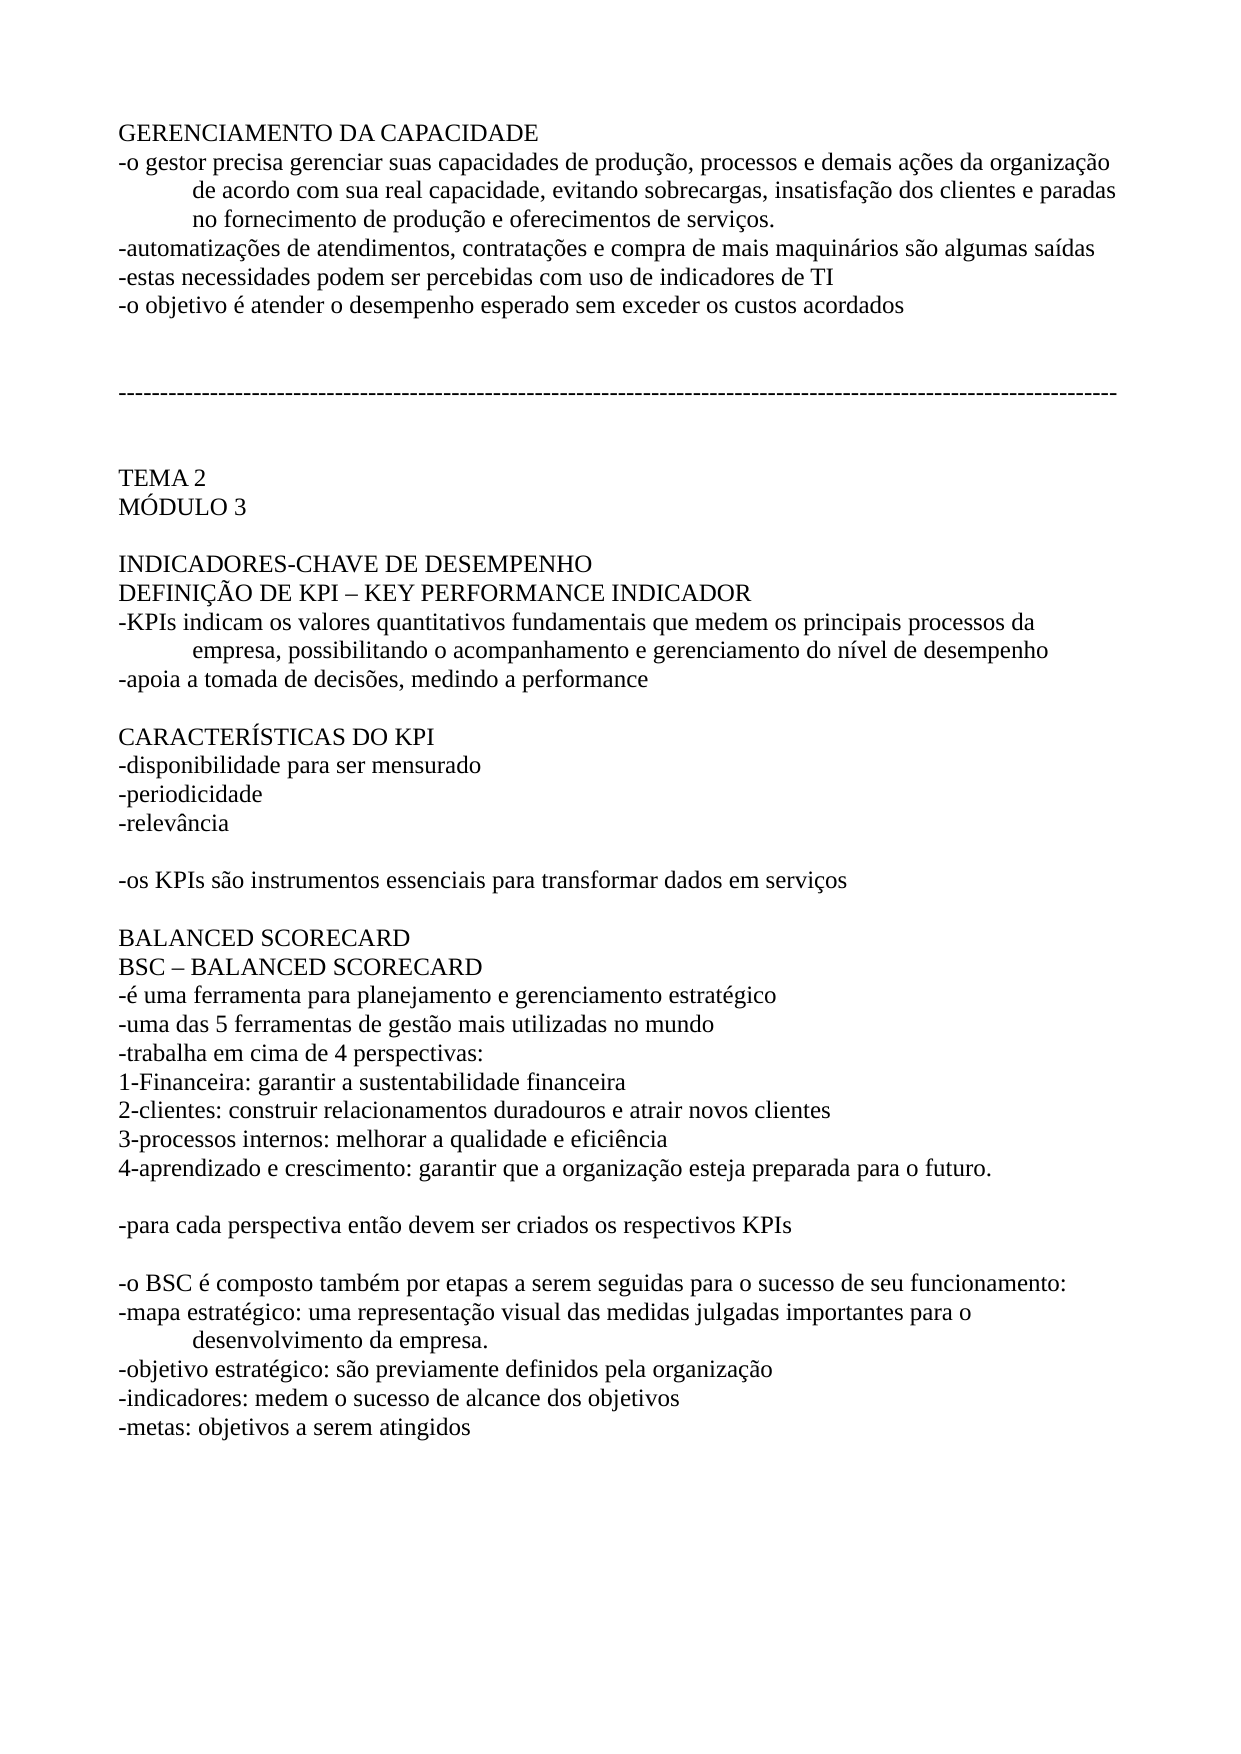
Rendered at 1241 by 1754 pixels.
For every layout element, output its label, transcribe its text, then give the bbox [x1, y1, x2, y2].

text MÓDULO 3 [118, 492, 1122, 521]
text -os KPIs são instrumentos essenciais para transformar dados em serviços [118, 866, 1122, 894]
text -mapa estratégico: uma representação visual das medidas julgadas importantes para o desenvolvimento da empresa. [118, 1297, 1122, 1354]
text -uma das 5 ferramentas de gestão mais utilizadas no mundo [118, 1009, 1122, 1038]
text TEMA 2 [118, 463, 1122, 492]
text 3-processos internos: melhorar a qualidade e eficiência [118, 1124, 1122, 1153]
text BALANCED SCORECARD [118, 923, 1122, 952]
text INDICADORES-CHAVE DE DESEMPENHO [118, 549, 1122, 578]
text -periodicidade [118, 779, 1122, 808]
text 2-clientes: construir relacionamentos duradouros e atrair novos clientes [118, 1096, 1122, 1124]
text -estas necessidades podem ser percebidas com uso de indicadores de TI [118, 262, 1122, 291]
text BSC – BALANCED SCORECARD [118, 952, 1122, 981]
text -metas: objetivos a serem atingidos [118, 1412, 1122, 1441]
text -indicadores: medem o sucesso de alcance dos objetivos [118, 1383, 1122, 1412]
text DEFINIÇÃO DE KPI – KEY PERFORMANCE INDICADOR [118, 578, 1122, 607]
text -relevância [118, 808, 1122, 837]
text ------------------------------------------------------------------------------------------------------------------------ [118, 377, 1122, 406]
text -o gestor precisa gerenciar suas capacidades de produção, processos e demais ações da organização de acordo com sua real capacidade, evitando sobrecargas, insatisfação dos clientes e paradas no fornecimento de produção e oferecimentos de serviços. [118, 147, 1122, 233]
text -disponibilidade para ser mensurado [118, 751, 1122, 779]
text CARACTERÍSTICAS DO KPI [118, 722, 1122, 751]
text -é uma ferramenta para planejamento e gerenciamento estratégico [118, 981, 1122, 1009]
text GERENCIAMENTO DA CAPACIDADE [118, 118, 1122, 147]
text 1-Financeira: garantir a sustentabilidade financeira [118, 1067, 1122, 1096]
text 4-aprendizado e crescimento: garantir que a organização esteja preparada para o futuro. [118, 1153, 1122, 1182]
text -apoia a tomada de decisões, medindo a performance [118, 664, 1122, 693]
text -trabalha em cima de 4 perspectivas: [118, 1038, 1122, 1067]
text -automatizações de atendimentos, contratações e compra de mais maquinários são algumas saídas [118, 233, 1122, 262]
text -para cada perspectiva então devem ser criados os respectivos KPIs [118, 1211, 1122, 1239]
text -KPIs indicam os valores quantitativos fundamentais que medem os principais processos da empresa, possibilitando o acompanhamento e gerenciamento do nível de desempenho [118, 607, 1122, 664]
text -o BSC é composto também por etapas a serem seguidas para o sucesso de seu funcionamento: [118, 1268, 1122, 1297]
text -objetivo estratégico: são previamente definidos pela organização [118, 1354, 1122, 1383]
text -o objetivo é atender o desempenho esperado sem exceder os custos acordados [118, 291, 1122, 319]
